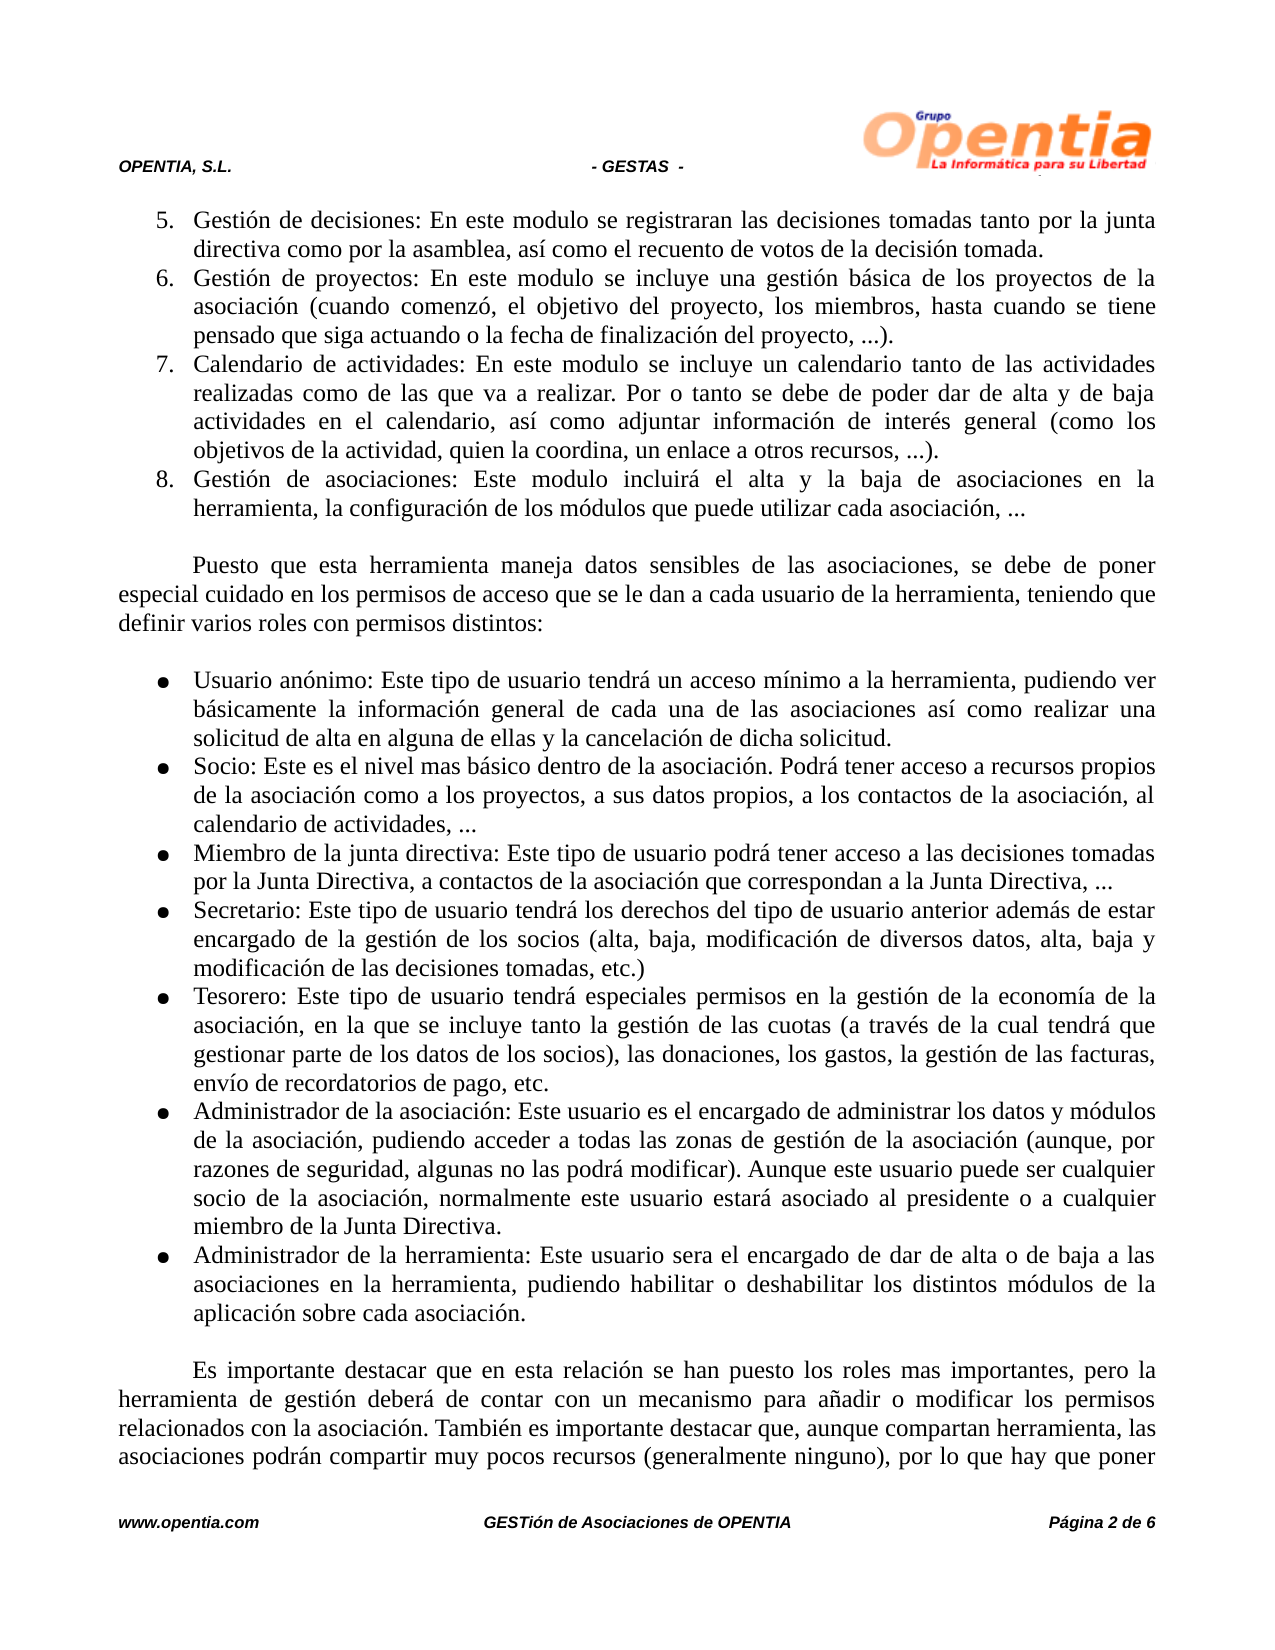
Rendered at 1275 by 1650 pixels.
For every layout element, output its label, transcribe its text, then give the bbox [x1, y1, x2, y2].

list Administrador de la herramienta: Este usuario sera el encargado de dar de alta o de baja a las asociaciones en la herramienta, pudiendo habilitar o deshabilitar los distintos módulos de la aplicación sobre cada asociación. [156, 1240, 1157, 1326]
picture [858, 106, 1157, 175]
list Administrador de la asociación: Este usuario es el encargado de administrar los datos y módulos de la asociación, pudiendo acceder a todas las zonas de gestión de la asociación (aunque, por razones de seguridad, algunas no las podrá modificar). Aunque este usuario puede ser cualquier socio de la asociación, normalmente este usuario estará asociado al presidente o a cualquier miembro de la Junta Directiva. [156, 1096, 1157, 1240]
text Es importante destacar que en esta relación se han puesto los roles mas importantes, pero la herramienta de gestión deberá de contar con un mecanismo para añadir o modificar los permisos relacionados con la asociación. También es importante destacar que, aunque compartan herramienta, las asociaciones podrán compartir muy pocos recursos (generalmente ninguno), por lo que hay que poner [118, 1355, 1157, 1470]
list Usuario anónimo: Este tipo de usuario tendrá un acceso mínimo a la herramienta, pudiendo ver básicamente la información general de cada una de las asociaciones así como realizar una solicitud de alta en alguna de ellas y la cancelación de dicha solicitud. [156, 665, 1157, 751]
list Tesorero: Este tipo de usuario tendrá especiales permisos en la gestión de la economía de la asociación, en la que se incluye tanto la gestión de las cuotas (a través de la cual tendrá que gestionar parte de los datos de los socios), las donaciones, los gastos, la gestión de las facturas, envío de recordatorios de pago, etc. [156, 981, 1157, 1096]
list Calendario de actividades: En este modulo se incluye un calendario tanto de las actividades realizadas como de las que va a realizar. Por o tanto se debe de poder dar de alta y de baja actividades en el calendario, así como adjuntar información de interés general (como los objetivos de la actividad, quien la coordina, un enlace a otros recursos, ...). [156, 349, 1157, 464]
list Miembro de la junta directiva: Este tipo de usuario podrá tener acceso a las decisiones tomadas por la Junta Directiva, a contactos de la asociación que correspondan a la Junta Directiva, ... [156, 838, 1157, 895]
list Gestión de proyectos: En este modulo se incluye una gestión básica de los proyectos de la asociación (cuando comenzó, el objetivo del proyecto, los miembros, hasta cuando se tiene pensado que siga actuando o la fecha de finalización del proyecto, ...). [156, 263, 1157, 349]
text Puesto que esta herramienta maneja datos sensibles de las asociaciones, se debe de poner especial cuidado en los permisos de acceso que se le dan a cada usuario de la herramienta, teniendo que definir varios roles con permisos distintos: [118, 550, 1157, 636]
list Gestión de asociaciones: Este modulo incluirá el alta y la baja de asociaciones en la herramienta, la configuración de los módulos que puede utilizar cada asociación, ... [156, 464, 1157, 521]
list Socio: Este es el nivel mas básico dentro de la asociación. Podrá tener acceso a recursos propios de la asociación como a los proyectos, a sus datos propios, a los contactos de la asociación, al calendario de actividades, ... [156, 751, 1157, 838]
list Gestión de decisiones: En este modulo se registraran las decisiones tomadas tanto por la junta directiva como por la asamblea, así como el recuento de votos de la decisión tomada. [156, 205, 1157, 263]
list Secretario: Este tipo de usuario tendrá los derechos del tipo de usuario anterior además de estar encargado de la gestión de los socios (alta, baja, modificación de diversos datos, alta, baja y modificación de las decisiones tomadas, etc.) [156, 895, 1157, 981]
